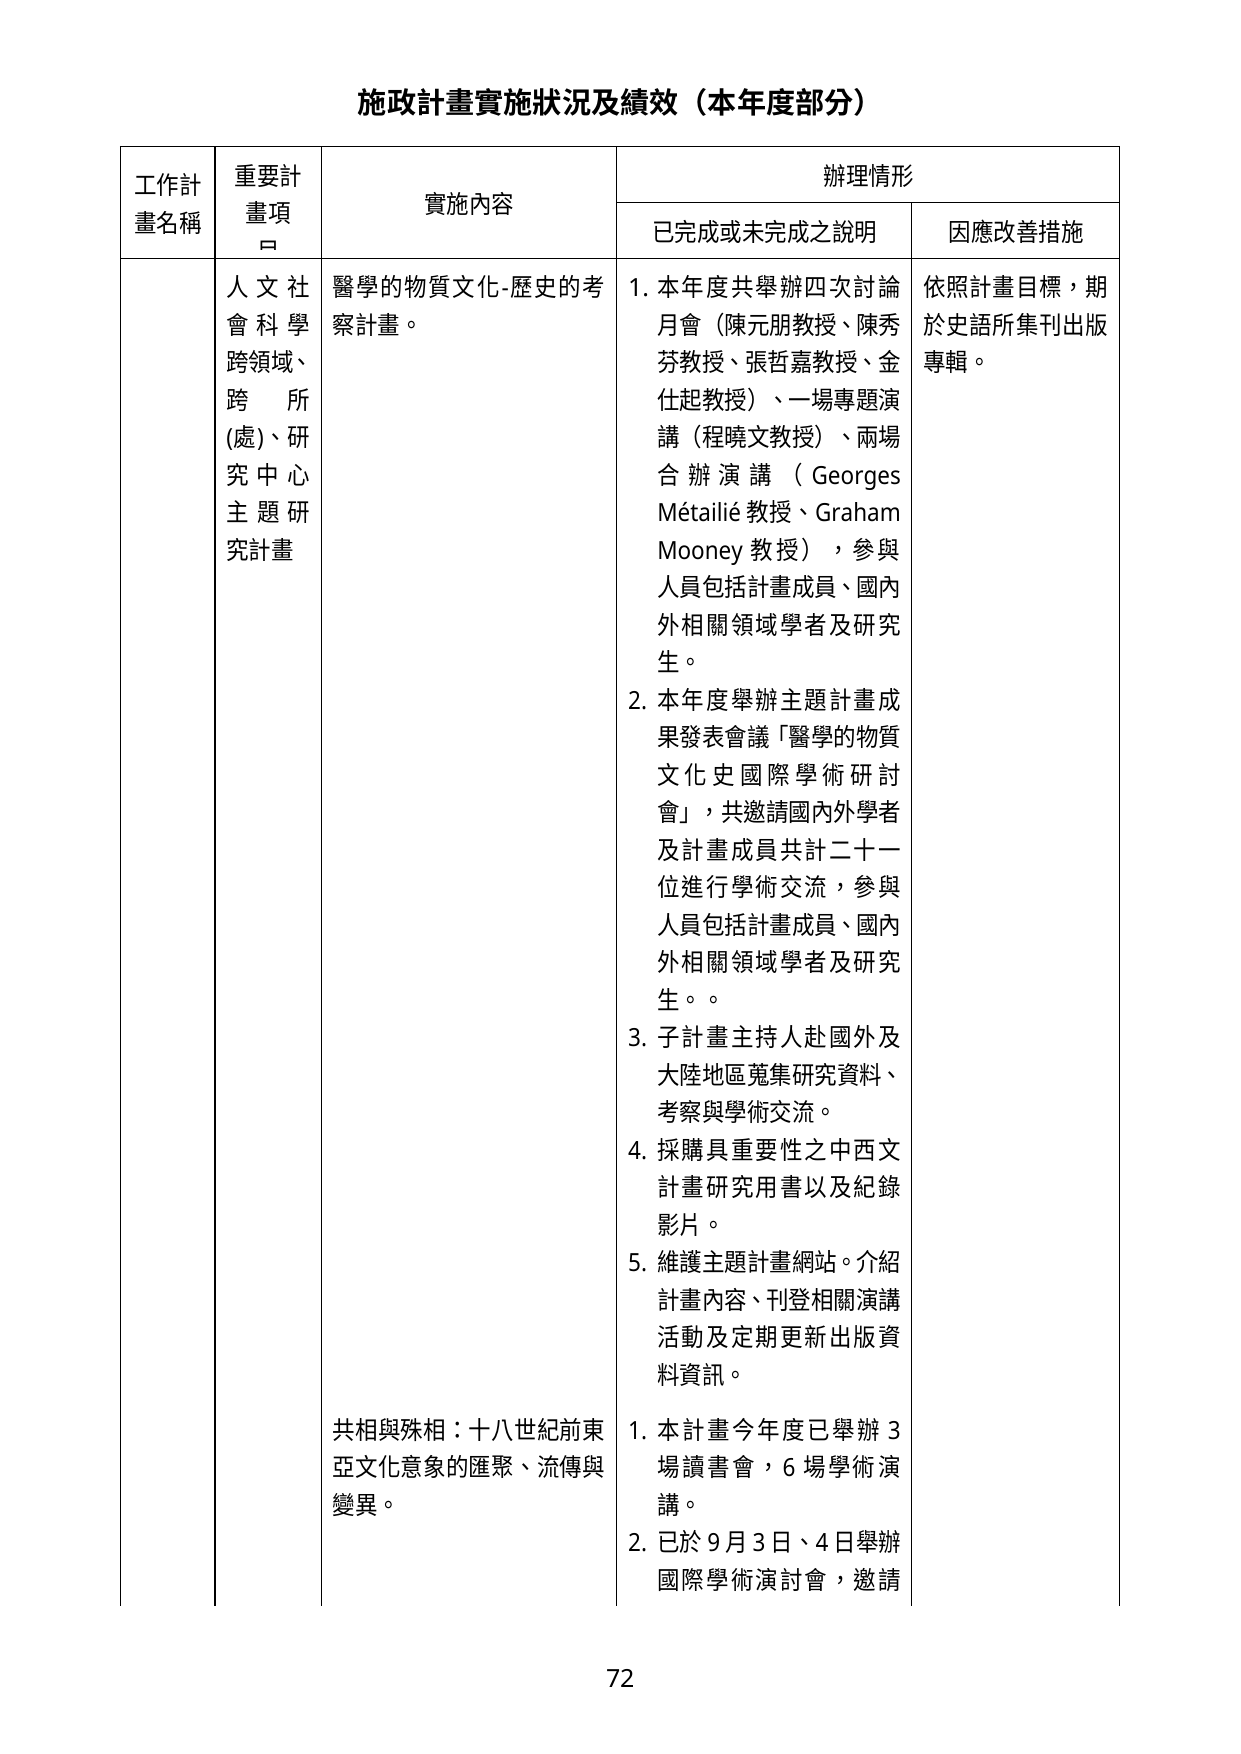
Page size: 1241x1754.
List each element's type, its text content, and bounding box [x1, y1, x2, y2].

table_cell 已完成或未完成之說明 [617, 203, 911, 258]
table_cell 人文社會科學跨領域、跨所(處)、研究中心主題研究計畫 [216, 259, 321, 1401]
table_cell 本計畫今年度已舉辦3場讀書會，6場學術演講。 已於9月3日、4日舉辦國際學術演討會，邀請 [617, 1401, 911, 1606]
table_cell [121, 259, 214, 1401]
table_header 辦理情形 [617, 147, 1119, 202]
table_header 工作計畫名稱 [121, 147, 214, 258]
table_cell 醫學的物質文化-歷史的考察計畫。 [322, 259, 616, 1401]
table_cell 因應改善措施 [912, 203, 1119, 258]
table_header 實施內容 [322, 147, 616, 258]
table_cell 共相與殊相：十八世紀前東亞文化意象的匯聚、流傳與變異。 [322, 1401, 616, 1606]
table_cell [912, 1401, 1119, 1606]
table_cell [121, 1401, 214, 1606]
table_header 重要計畫項 目 [216, 147, 321, 258]
table_cell 本年度共舉辦四次討論月會（陳元朋教授、陳秀芬教授、張哲嘉教授、金仕起教授）、一場專題演講（程曉文教授）、兩場合辦演講（Georges Métailié教授、Graham Mooney教授），參與人員包括計畫成員、國內外相關領域學者及研究生。 本年度舉辦主題計畫成果發表會議「醫學的物質文化史國際學術研討會」，共邀請國內外學者及計畫成員共計二十一位進行學術交流，參與人員包括計畫成員、國內外相關領域學者及研究生。。 子計畫主持人赴國外及大陸地區蒐集研究資料、考察與學術交流。 採購具重要性之中西文計畫研究用書以及紀錄影片。 維護主題計畫網站。介紹計畫內容、刊登相關演講活動及定期更新出版資料資訊。 [617, 259, 911, 1401]
table_cell 依照計畫目標，期於史語所集刊出版專輯。 [912, 259, 1119, 1401]
table_cell [216, 1401, 321, 1606]
